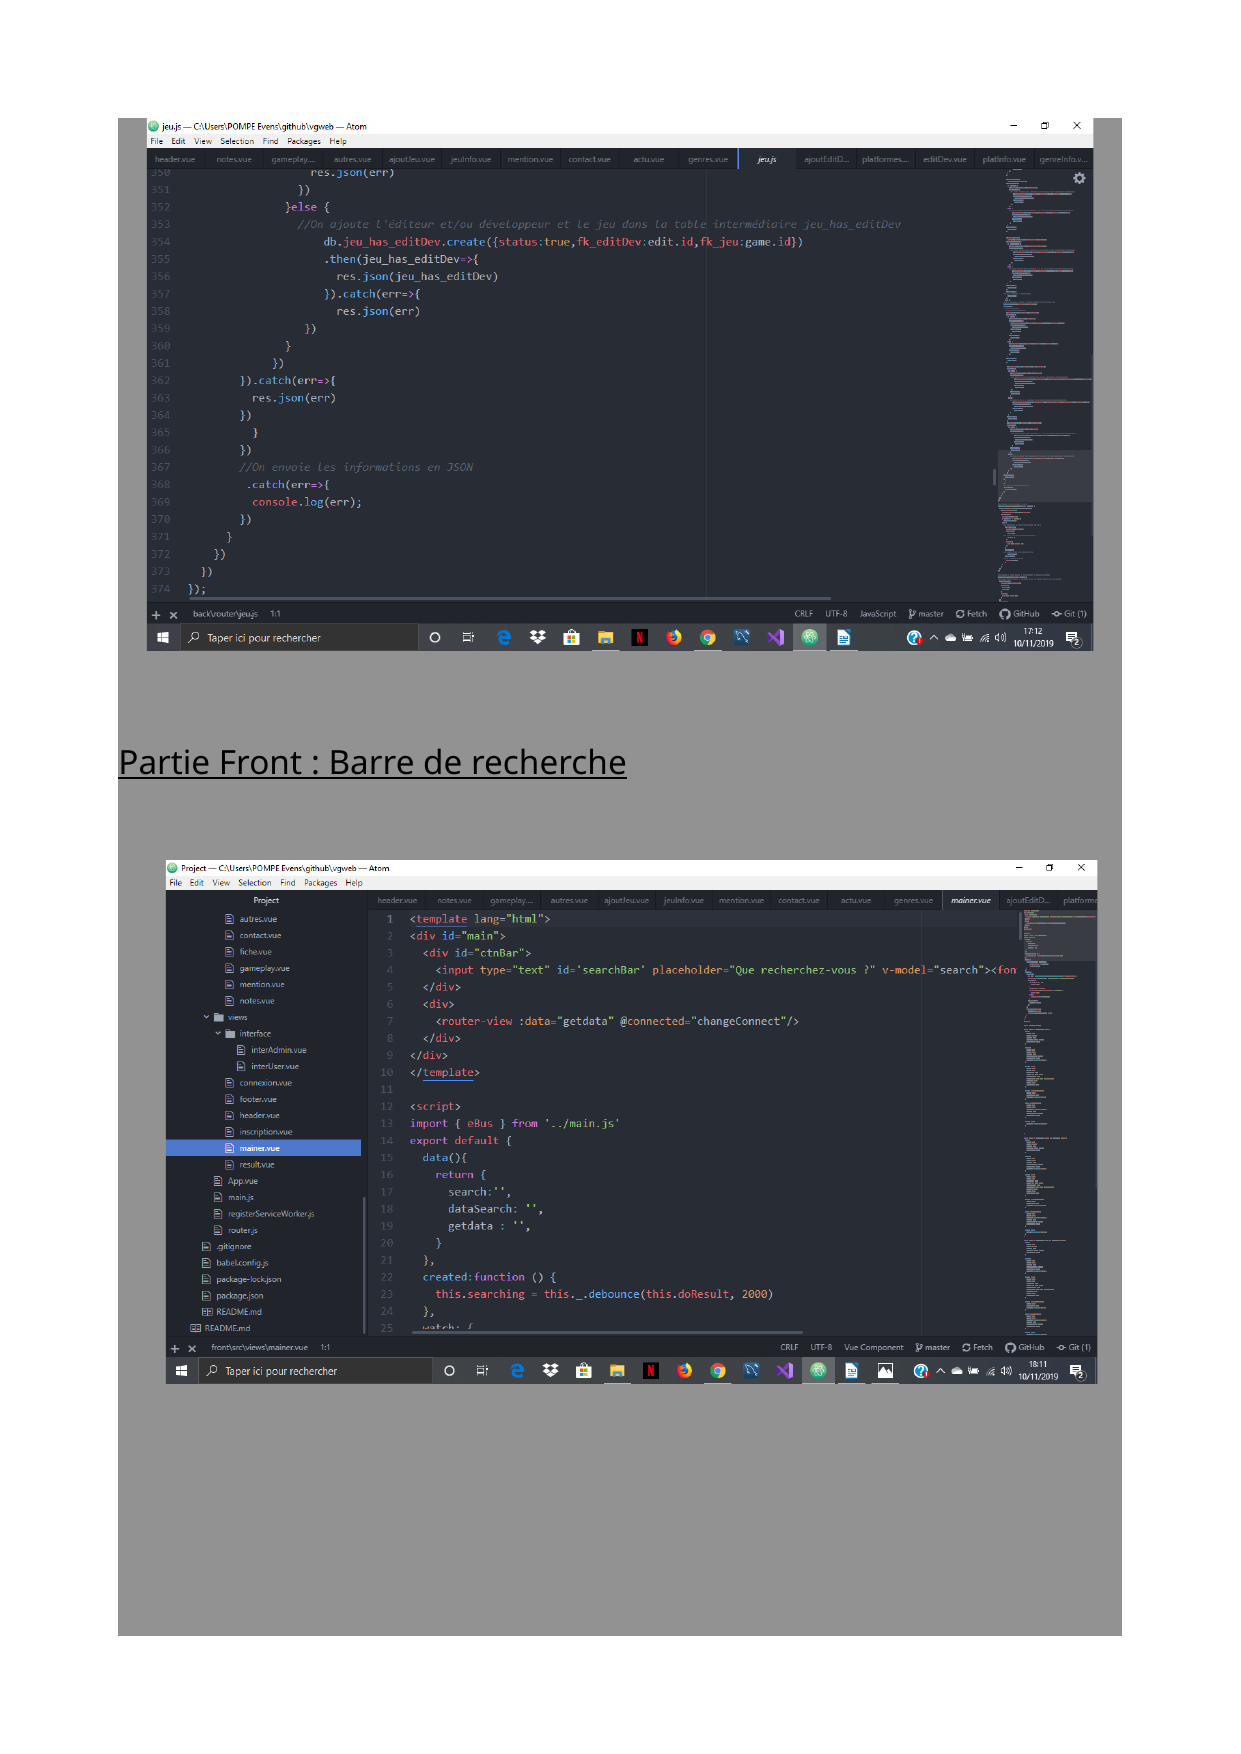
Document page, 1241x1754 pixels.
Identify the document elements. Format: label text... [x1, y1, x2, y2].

picture [146, 118, 1094, 651]
picture [165, 860, 1098, 1384]
text Partie Front : Barre de recherche [118, 738, 1122, 784]
